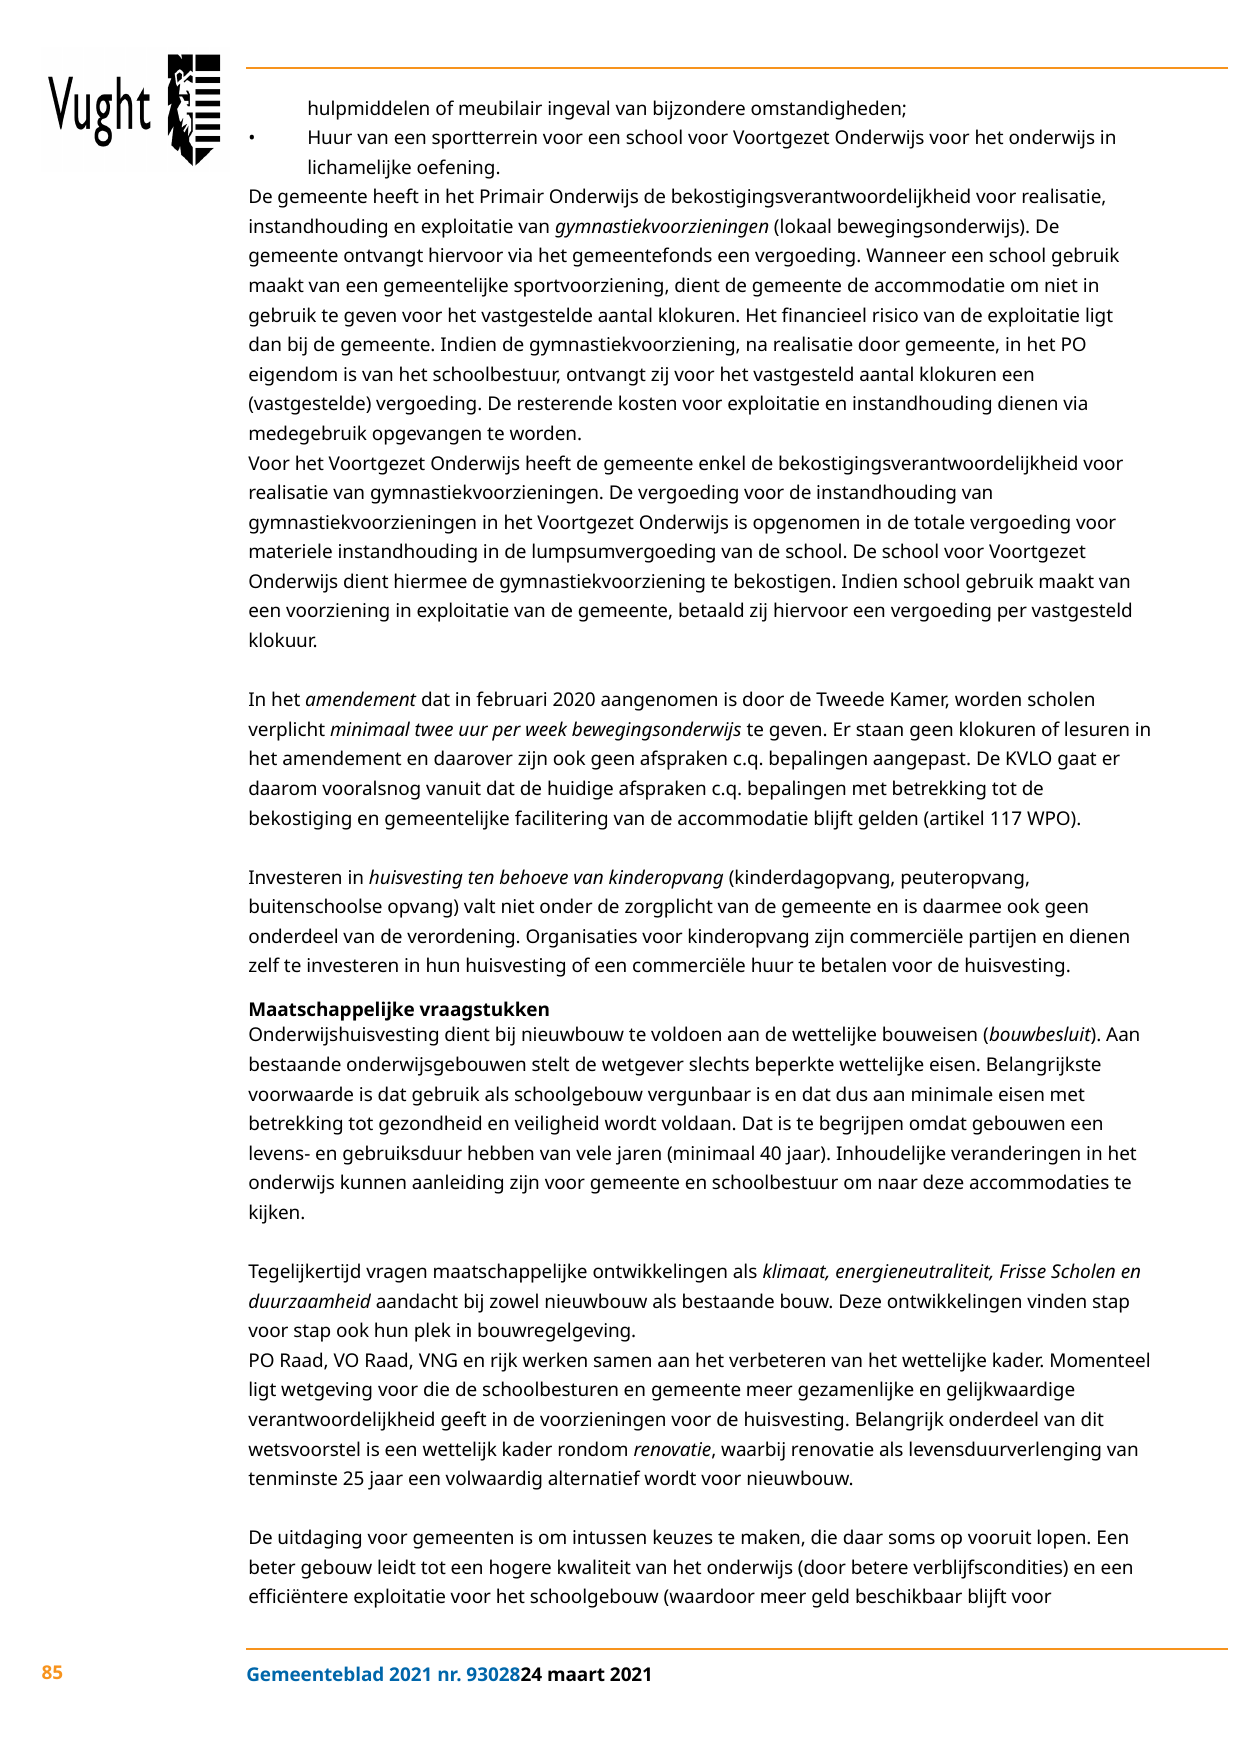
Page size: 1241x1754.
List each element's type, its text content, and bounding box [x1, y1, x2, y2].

text Investeren in huisvesting ten behoeve van kinderopvang (kinderdagopvang, peuteropvang, buitenschoolse opvang) valt niet onder de zorgplicht van de gemeente en is daarmee ook geen onderdeel van de verordening. Organisaties voor kinderopvang zijn commerciële partijen en dienen zelf te investeren in hun huisvesting of een commerciële huur te betalen voor de huisvesting. [248, 864, 1152, 978]
text In het amendement dat in februari 2020 aangenomen is door de Tweede Kamer, worden scholen verplicht minimaal twee uur per week bewegingsonderwijs te geven. Er staan geen klokuren of lesuren in het amendement en daarover zijn ook geen afspraken c.q. bepalingen aangepast. De KVLO gaat er daarom vooralsnog vanuit dat de huidige afspraken c.q. bepalingen met betrekking tot de bekostiging en gemeentelijke facilitering van de accommodatie blijft gelden (artikel 117 WPO). [248, 686, 1152, 831]
list hulpmiddelen of meubilair ingeval van bijzondere omstandigheden; [248, 95, 1152, 121]
picture [41, 47, 231, 172]
text Onderwijshuisvesting dient bij nieuwbouw te voldoen aan de wettelijke bouweisen (bouwbesluit). Aan bestaande onderwijsgebouwen stelt de wetgever slechts beperkte wettelijke eisen. Belangrijkste voorwaarde is dat gebruik als schoolgebouw vergunbaar is en dat dus aan minimale eisen met betrekking tot gezondheid en veiligheid wordt voldaan. Dat is te begrijpen omdat gebouwen een levens- en gebruiksduur hebben van vele jaren (minimaal 40 jaar). Inhoudelijke veranderingen in het onderwijs kunnen aanleiding zijn voor gemeente en schoolbestuur om naar deze accommodaties te kijken. [248, 1022, 1152, 1225]
text Tegelijkertijd vragen maatschappelijke ontwikkelingen als klimaat, energieneutraliteit, Frisse Scholen en duurzaamheid aandacht bij zowel nieuwbouw als bestaande bouw. Deze ontwikkelingen vinden stap voor stap ook hun plek in bouwregelgeving. [248, 1258, 1152, 1343]
text De gemeente heeft in het Primair Onderwijs de bekostigingsverantwoordelijkheid voor realisatie, instandhouding en exploitatie van gymnastiekvoorzieningen (lokaal bewegingsonderwijs). De gemeente ontvangt hiervoor via het gemeentefonds een vergoeding. Wanneer een school gebruik maakt van een gemeentelijke sportvoorziening, dient de gemeente de accommodatie om niet in gebruik te geven voor het vastgestelde aantal klokuren. Het financieel risico van de exploitatie ligt dan bij de gemeente. Indien de gymnastiekvoorziening, na realisatie door gemeente, in het PO eigendom is van het schoolbestuur, ontvangt zij voor het vastgesteld aantal klokuren een (vastgestelde) vergoeding. De resterende kosten voor exploitatie en instandhouding dienen via medegebruik opgevangen te worden. [248, 183, 1152, 446]
text PO Raad, VO Raad, VNG en rijk werken samen aan het verbeteren van het wettelijke kader. Momenteel ligt wetgeving voor die de schoolbesturen en gemeente meer gezamenlijke en gelijkwaardige verantwoordelijkheid geeft in de voorzieningen voor de huisvesting. Belangrijk onderdeel van dit wetsvoorstel is een wettelijk kader rondom renovatie, waarbij renovatie als levensduurverlenging van tenminste 25 jaar een volwaardig alternatief wordt voor nieuwbouw. [248, 1347, 1152, 1491]
text Maatschappelijke vraagstukken [248, 996, 1152, 1022]
text Voor het Voortgezet Onderwijs heeft de gemeente enkel de bekostigingsverantwoordelijkheid voor realisatie van gymnastiekvoorzieningen. De vergoeding voor de instandhouding van gymnastiekvoorzieningen in het Voortgezet Onderwijs is opgenomen in de totale vergoeding voor materiele instandhouding in de lumpsumvergoeding van de school. De school voor Voortgezet Onderwijs dient hiermee de gymnastiekvoorziening te bekostigen. Indien school gebruik maakt van een voorziening in exploitatie van de gemeente, betaald zij hiervoor een vergoeding per vastgesteld klokuur. [248, 450, 1152, 653]
text De uitdaging voor gemeenten is om intussen keuzes te maken, die daar soms op vooruit lopen. Een beter gebouw leidt tot een hogere kwaliteit van het onderwijs (door betere verblijfscondities) en een efficiëntere exploitatie voor het schoolgebouw (waardoor meer geld beschikbaar blijft voor [248, 1524, 1152, 1609]
list Huur van een sportterrein voor een school voor Voortgezet Onderwijs voor het onderwijs in lichamelijke oefening. [248, 124, 1152, 180]
